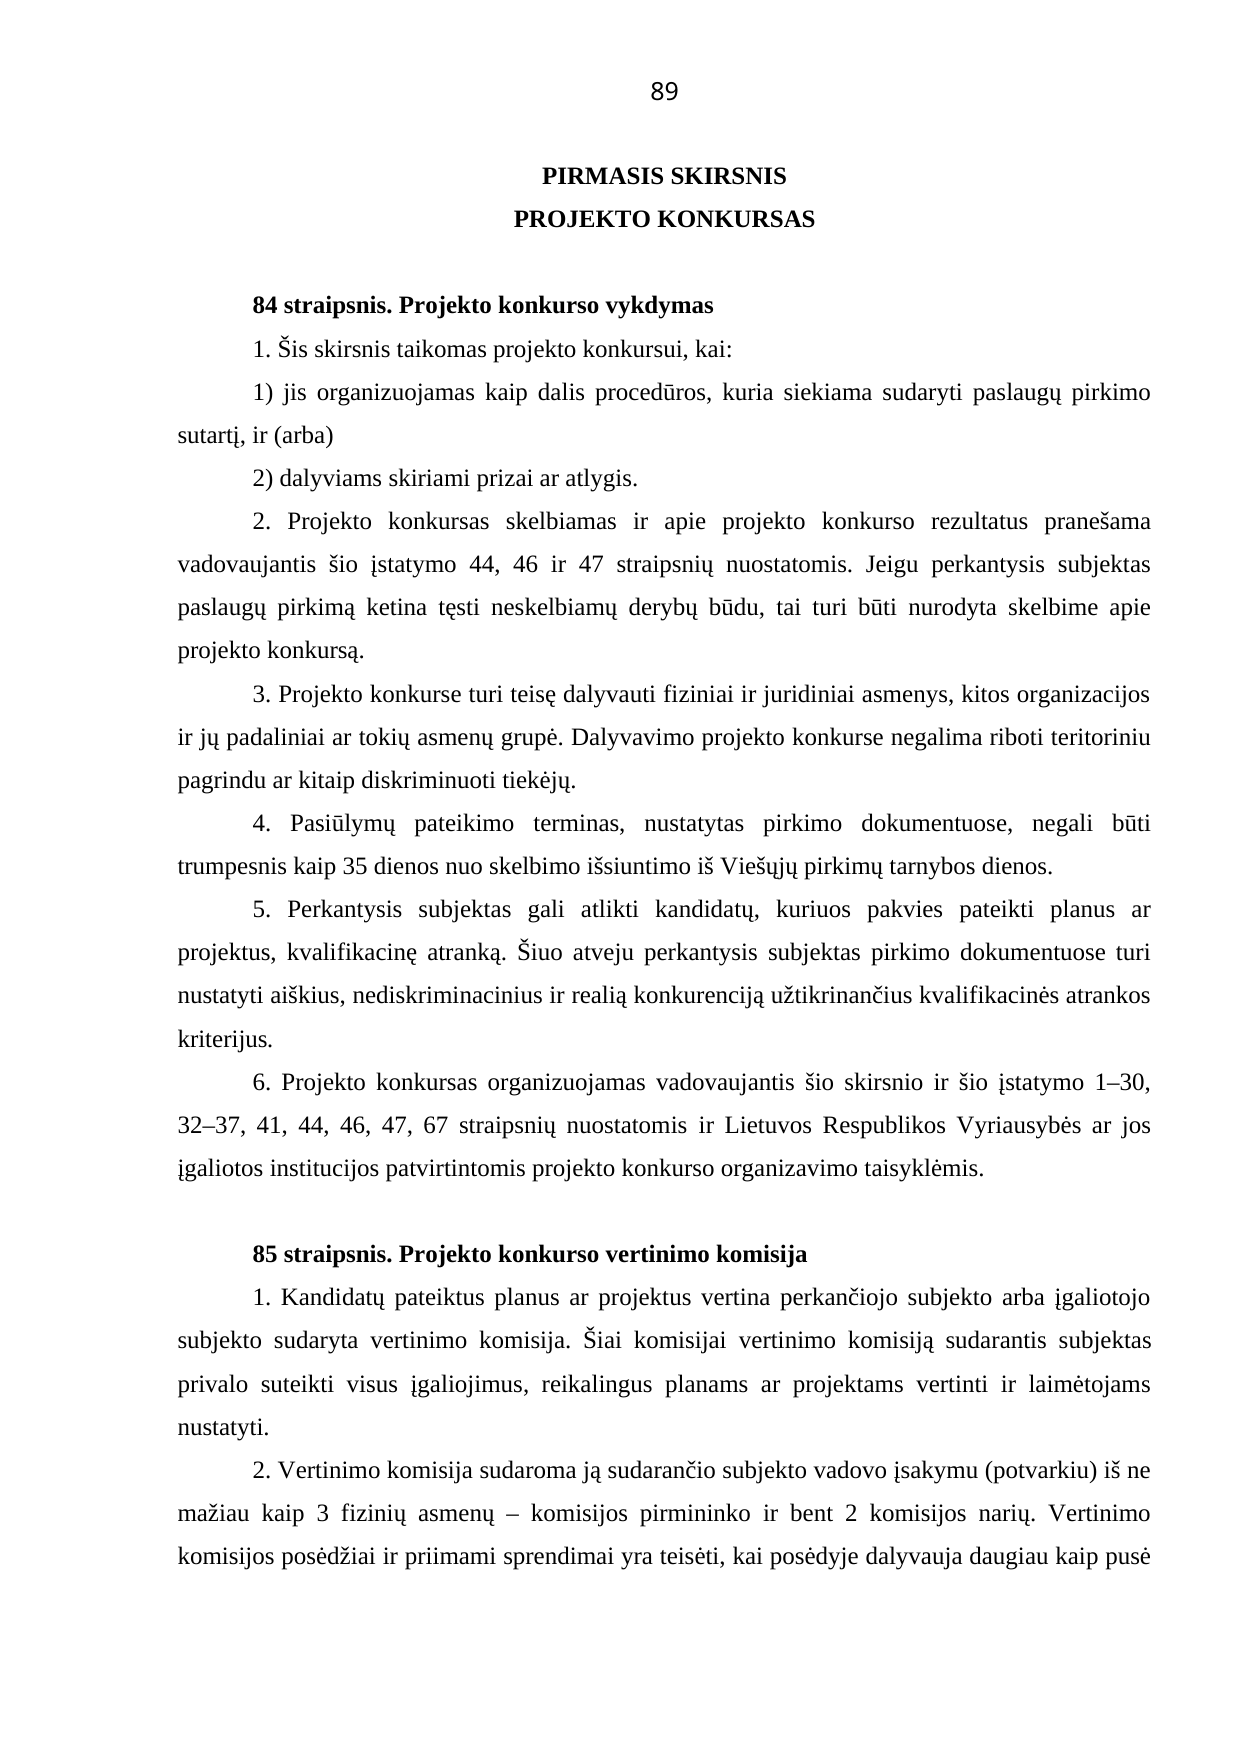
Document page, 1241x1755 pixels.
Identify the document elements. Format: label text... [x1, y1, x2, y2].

text 84 straipsnis. Projekto konkurso vykdymas [177, 291, 1152, 319]
subtitle 1. Kandidatų pateiktus planus ar projektus vertina perkančiojo subjekto arba įgaliotojo subjekto sudaryta vertinimo komisija. Šiai komisijai vertinimo komisiją sudarantis subjektas privalo suteikti visus įgaliojimus, reikalingus planams ar projektams vertinti ir laimėtojams nustatyti. [177, 1282, 1152, 1441]
text 85 straipsnis. Projekto konkurso vertinimo komisija [177, 1239, 1152, 1268]
text 3. Projekto konkurse turi teisę dalyvauti fiziniai ir juridiniai asmenys, kitos organizacijos ir jų padaliniai ar tokių asmenų grupė. Dalyvavimo projekto konkurse negalima riboti teritoriniu pagrindu ar kitaip diskriminuoti tiekėjų. [177, 679, 1152, 794]
text 5. Perkantysis subjektas gali atlikti kandidatų, kuriuos pakvies pateikti planus ar projektus, kvalifikacinę atranką. Šiuo atveju perkantysis subjektas pirkimo dokumentuose turi nustatyti aiškius, nediskriminacinius ir realią konkurenciją užtikrinančius kvalifikacinės atrankos kriterijus. [177, 894, 1152, 1052]
text 4. Pasiūlymų pateikimo terminas, nustatytas pirkimo dokumentuose, negali būti trumpesnis kaip 35 dienos nuo skelbimo išsiuntimo iš Viešųjų pirkimų tarnybos dienos. [177, 808, 1152, 880]
text 6. Projekto konkursas organizuojamas vadovaujantis šio skirsnio ir šio įstatymo 1–30, 32–37, 41, 44, 46, 47, 67 straipsnių nuostatomis ir Lietuvos Respublikos Vyriausybės ar jos įgaliotos institucijos patvirtintomis projekto konkurso organizavimo taisyklėmis. [177, 1067, 1152, 1182]
text 1. Šis skirsnis taikomas projekto konkursui, kai: [177, 334, 1152, 362]
text PIRMASIS SKIRSNIS [177, 161, 1152, 190]
subtitle 2. Vertinimo komisija sudaroma ją sudarančio subjekto vadovo įsakymu (potvarkiu) iš ne mažiau kaip 3 fizinių asmenų – komisijos pirmininko ir bent 2 komisijos narių. Vertinimo komisijos posėdžiai ir priimami sprendimai yra teisėti, kai posėdyje dalyvauja daugiau kaip pusė [177, 1455, 1152, 1570]
text PROJEKTO KONKURSAS [177, 204, 1152, 233]
text 2) dalyviams skiriami prizai ar atlygis. [177, 463, 1152, 492]
subtitle 2. Projekto konkursas skelbiamas ir apie projekto konkurso rezultatus pranešama vadovaujantis šio įstatymo 44, 46 ir 47 straipsnių nuostatomis. Jeigu perkantysis subjektas paslaugų pirkimą ketina tęsti neskelbiamų derybų būdu, tai turi būti nurodyta skelbime apie projekto konkursą. [177, 506, 1152, 664]
text 1) jis organizuojamas kaip dalis procedūros, kuria siekiama sudaryti paslaugų pirkimo sutartį, ir (arba) [177, 377, 1152, 449]
